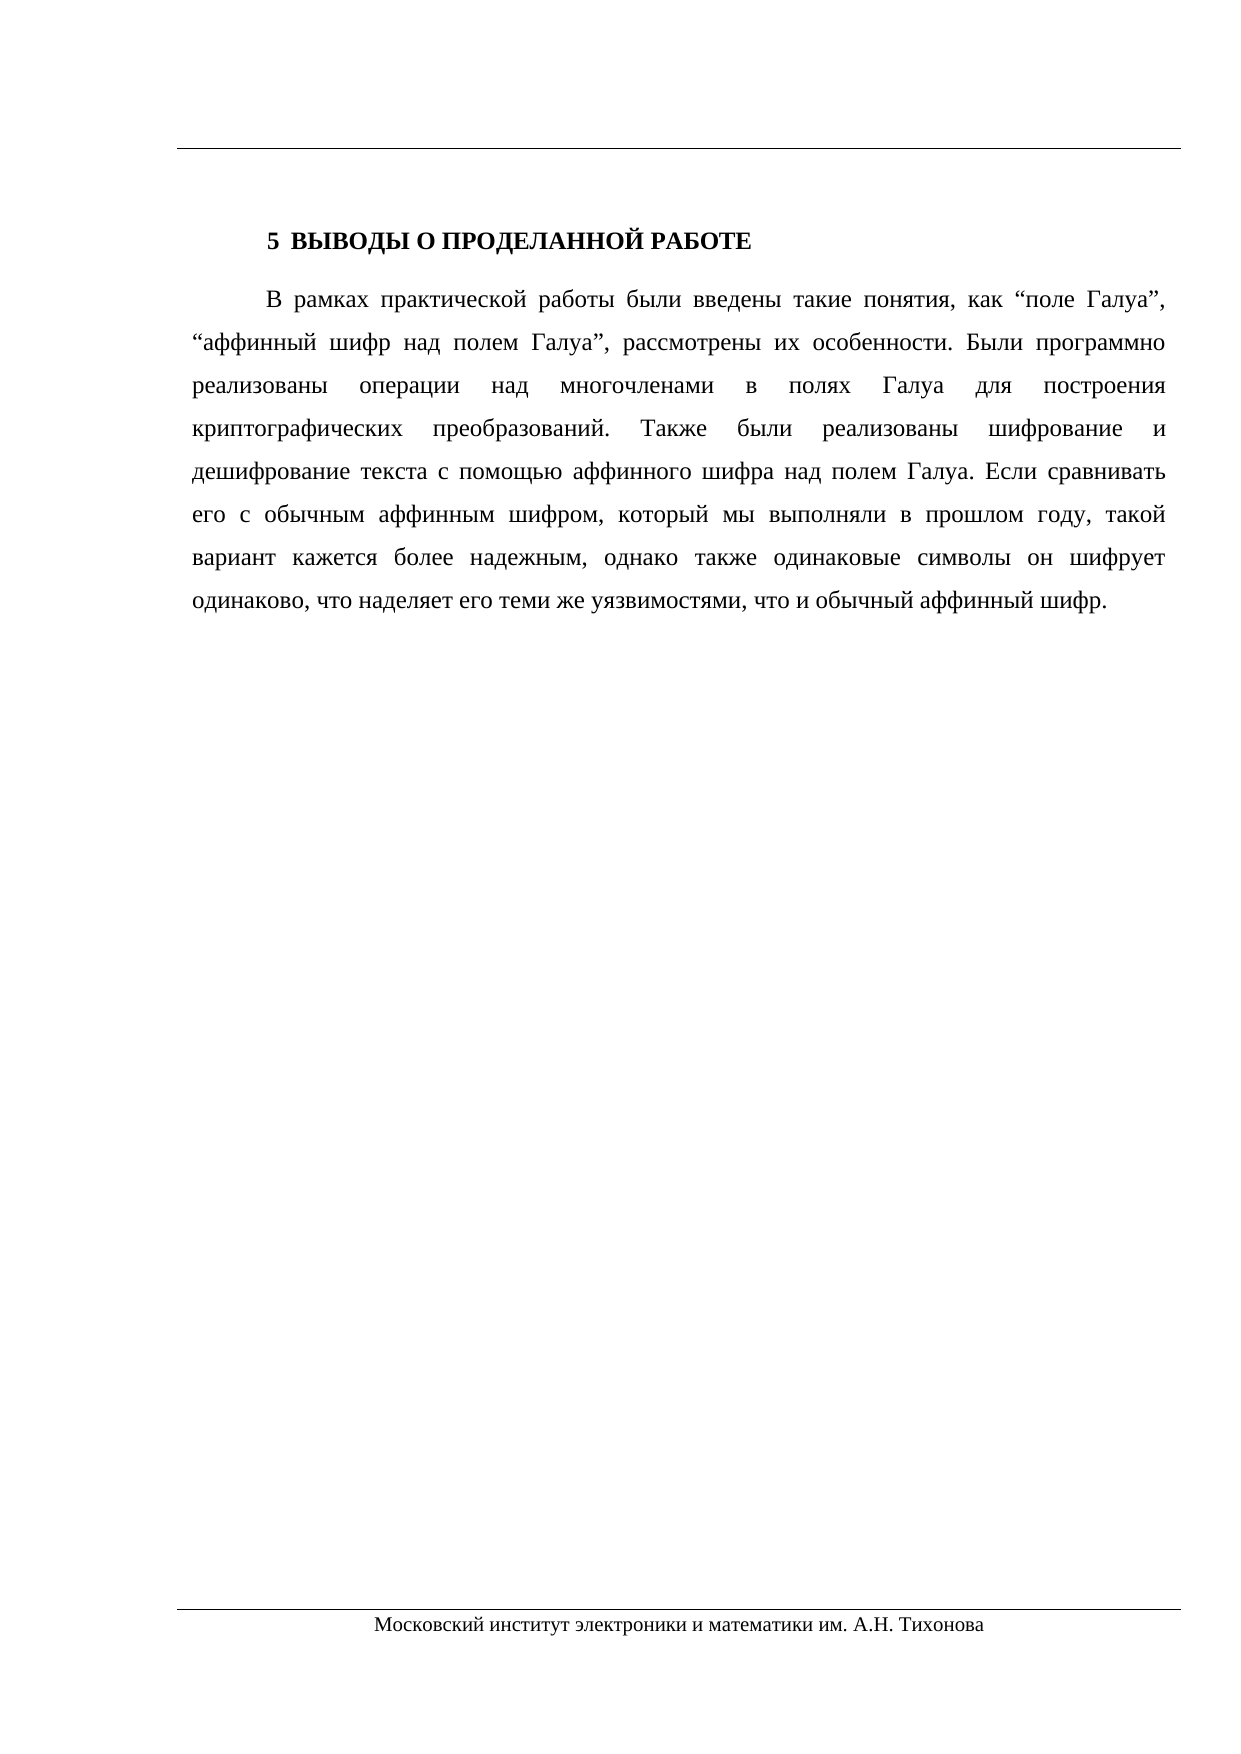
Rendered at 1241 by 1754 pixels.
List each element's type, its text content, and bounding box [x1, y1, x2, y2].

text В рамках практической работы были введены такие понятия, как “поле Галуа”, “аффинный шифр над полем Галуа”, рассмотрены их особенности. Были программно реализованы операции над многочленами в полях Галуа для построения криптографических преобразований. Также были реализованы шифрование и дешифрование текста с помощью аффинного шифра над полем Галуа. Если сравнивать его с обычным аффинным шифром, который мы выполняли в прошлом году, такой вариант кажется более надежным, однако также одинаковые символы он шифрует одинаково, что наделяет его теми же уязвимостями, что и обычный аффинный шифр. [192, 284, 1167, 614]
subtitle ВЫВОДЫ О ПРОДЕЛАННОЙ РАБОТЕ [267, 226, 1181, 255]
